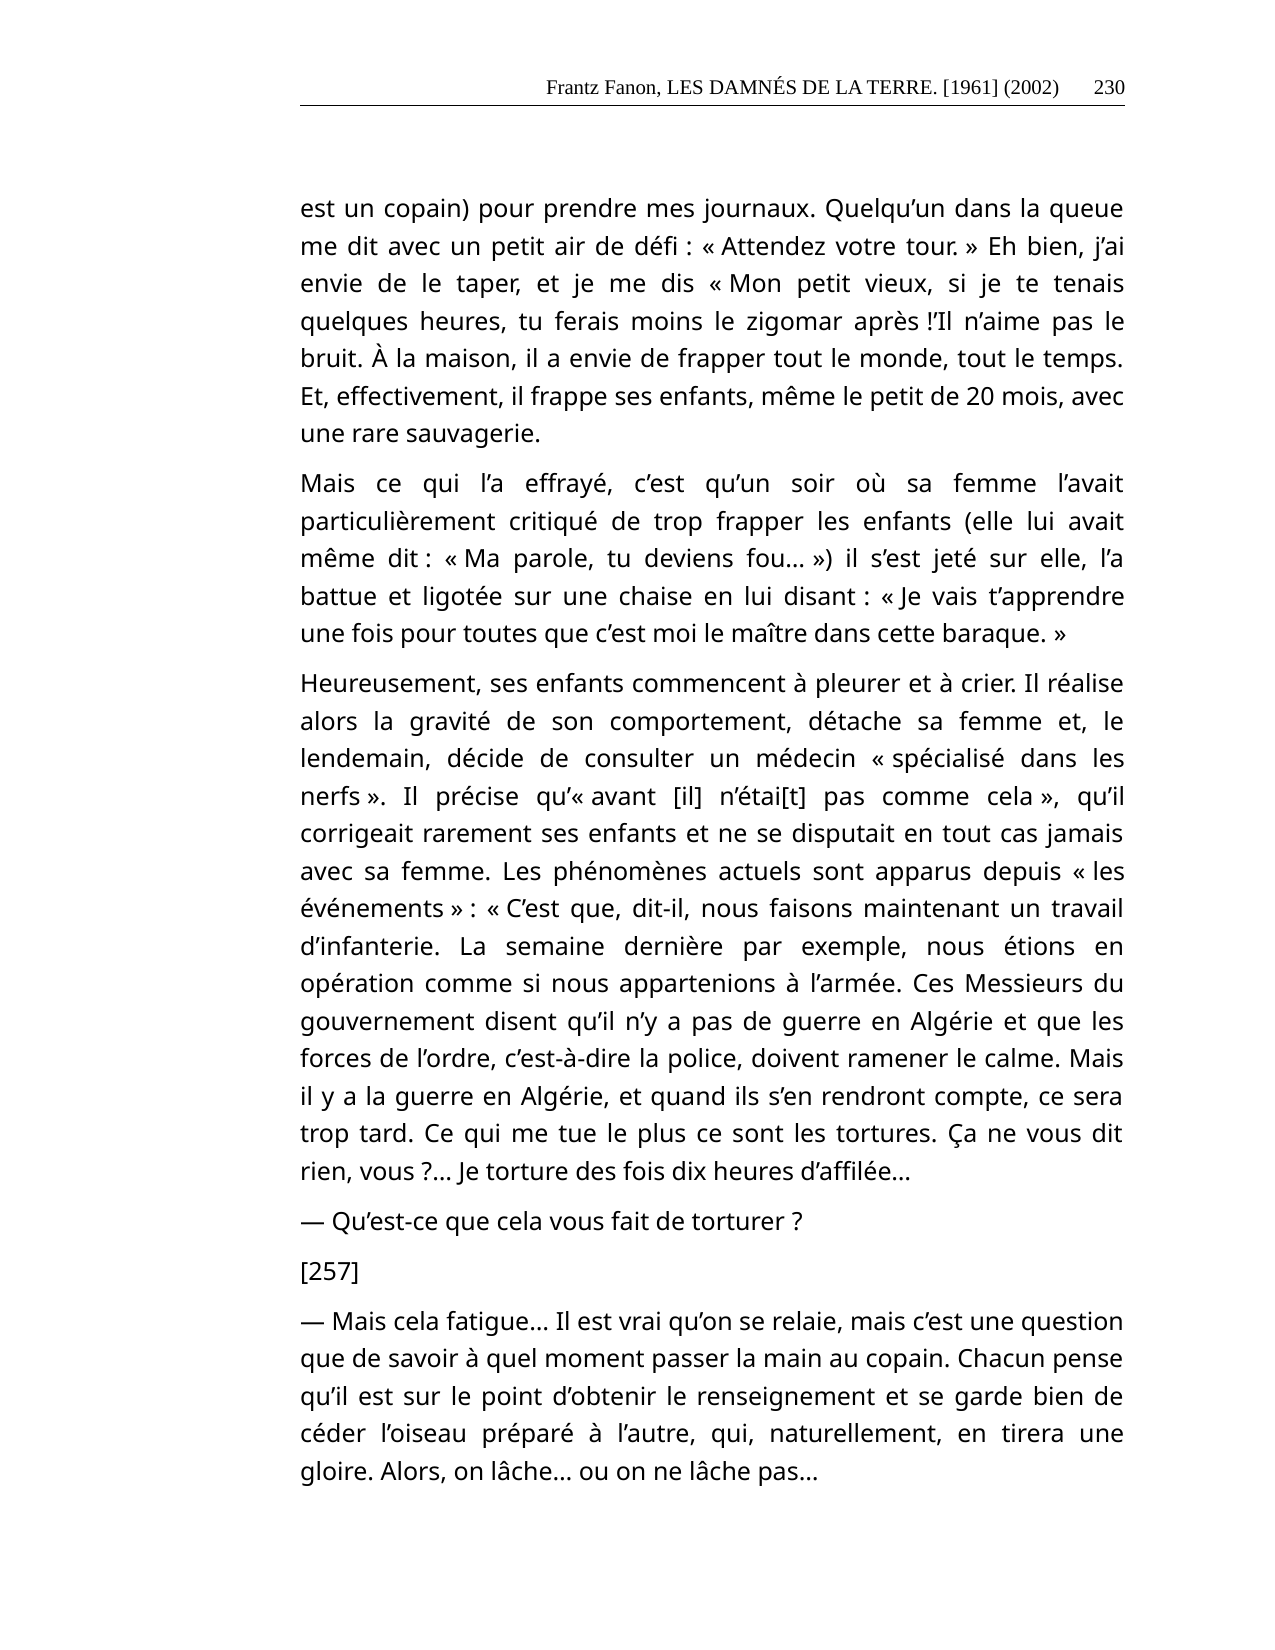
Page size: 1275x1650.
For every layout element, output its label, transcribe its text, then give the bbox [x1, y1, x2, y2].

text est un copain) pour prendre mes journaux. Quelqu’un dans la queue me dit avec un petit air de défi : « Attendez votre tour. » Eh bien, j’ai envie de le taper, et je me dis « Mon petit vieux, si je te tenais quelques heures, tu ferais moins le zigomar après !’Il n’aime pas le bruit. À la maison, il a envie de frapper tout le monde, tout le temps. Et, effectivement, il frappe ses enfants, même le petit de 20 mois, avec une rare sauvagerie. [300, 187, 1125, 450]
text — Mais cela fatigue… Il est vrai qu’on se relaie, mais c’est une question que de savoir à quel moment passer la main au copain. Chacun pense qu’il est sur le point d’obtenir le renseignement et se garde bien de céder l’oiseau préparé à l’autre, qui, naturellement, en tirera une gloire. Alors, on lâche… ou on ne lâche pas… [300, 1300, 1125, 1487]
text Heureusement, ses enfants commencent à pleurer et à crier. Il réalise alors la gravité de son comportement, détache sa femme et, le lendemain, décide de consulter un médecin « spécialisé dans les nerfs ». Il précise qu’« avant [il] n’étai[t] pas comme cela », qu’il corrigeait rarement ses enfants et ne se disputait en tout cas jamais avec sa femme. Les phénomènes actuels sont apparus depuis « les événements » : « C’est que, dit-il, nous faisons maintenant un travail d’infanterie. La semaine dernière par exemple, nous étions en opération comme si nous appartenions à l’armée. Ces Messieurs du gouvernement disent qu’il n’y a pas de guerre en Algérie et que les forces de l’ordre, c’est-à-dire la police, doivent ramener le calme. Mais il y a la guerre en Algérie, et quand ils s’en rendront compte, ce sera trop tard. Ce qui me tue le plus ce sont les tortures. Ça ne vous dit rien, vous ?… Je torture des fois dix heures d’affilée… [300, 662, 1125, 1187]
text [257] [300, 1250, 1125, 1287]
text — Qu’est-ce que cela vous fait de torturer ? [300, 1200, 1125, 1237]
text Mais ce qui l’a effrayé, c’est qu’un soir où sa femme l’avait particulièrement critiqué de trop frapper les enfants (elle lui avait même dit : « Ma parole, tu deviens fou… ») il s’est jeté sur elle, l’a battue et ligotée sur une chaise en lui disant : « Je vais t’apprendre une fois pour toutes que c’est moi le maître dans cette baraque. » [300, 462, 1125, 650]
